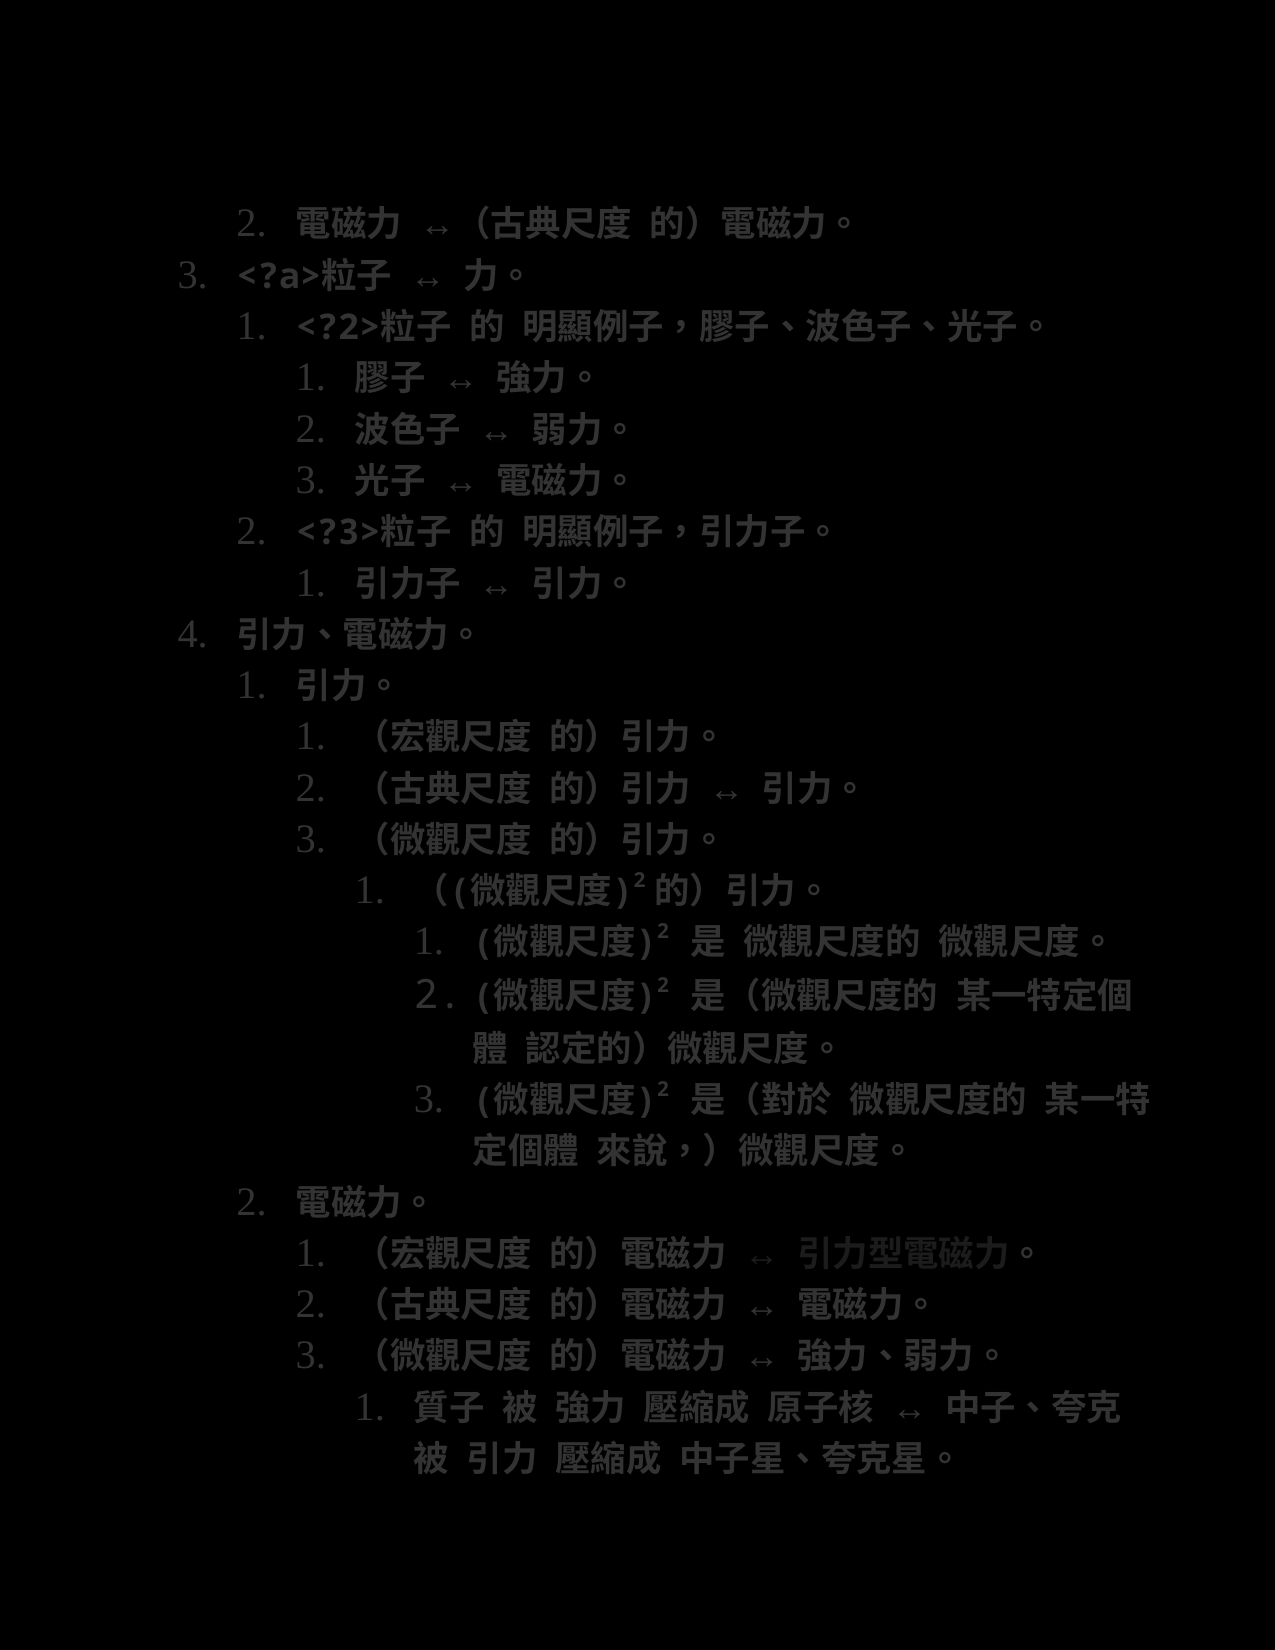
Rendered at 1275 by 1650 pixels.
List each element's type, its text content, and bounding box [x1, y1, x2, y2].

list 電磁力。 [236, 1174, 1157, 1225]
list 引力、電磁力。 [177, 606, 1157, 657]
list （宏觀尺度 的）引力。 [295, 709, 1157, 760]
list 波色子 ↔ 弱力。 [295, 401, 1157, 452]
list （古典尺度 的）引力 ↔ 引力。 [295, 760, 1157, 811]
list 質子 被 強力 壓縮成 原子核 ↔ 中子、夸克 被 引力 壓縮成 中子星、夸克星。 [354, 1379, 1157, 1482]
list 引力。 [236, 657, 1157, 709]
list （(微觀尺度)2 的）引力。 [354, 862, 1157, 914]
list 光子 ↔ 電磁力。 [295, 452, 1157, 503]
list （古典尺度 的）電磁力 ↔ 電磁力。 [295, 1277, 1157, 1328]
list (微觀尺度)2 是（對於 微觀尺度的 某一特定個體 來說，）微觀尺度。 [413, 1071, 1157, 1174]
list <?2>粒子 的 明顯例子，膠子、波色子、光子。 [236, 298, 1157, 350]
list （微觀尺度 的）電磁力 ↔ 強力、弱力。 [295, 1328, 1157, 1379]
list <?3>粒子 的 明顯例子，引力子。 [236, 503, 1157, 555]
list （宏觀尺度 的）電磁力 ↔ 引力型電磁力。 [295, 1225, 1157, 1277]
list 膠子 ↔ 強力。 [295, 350, 1157, 401]
list 電磁力 ↔（古典尺度 的）電磁力。 [236, 196, 1157, 247]
list （微觀尺度 的）引力。 [295, 811, 1157, 862]
list <?a>粒子 ↔ 力。 [177, 247, 1157, 298]
list (微觀尺度)2 是（微觀尺度的 某一特定個體 認定的）微觀尺度。 [413, 965, 1157, 1071]
list (微觀尺度)2 是 微觀尺度的 微觀尺度。 [413, 914, 1157, 965]
list 引力子 ↔ 引力。 [295, 555, 1157, 606]
